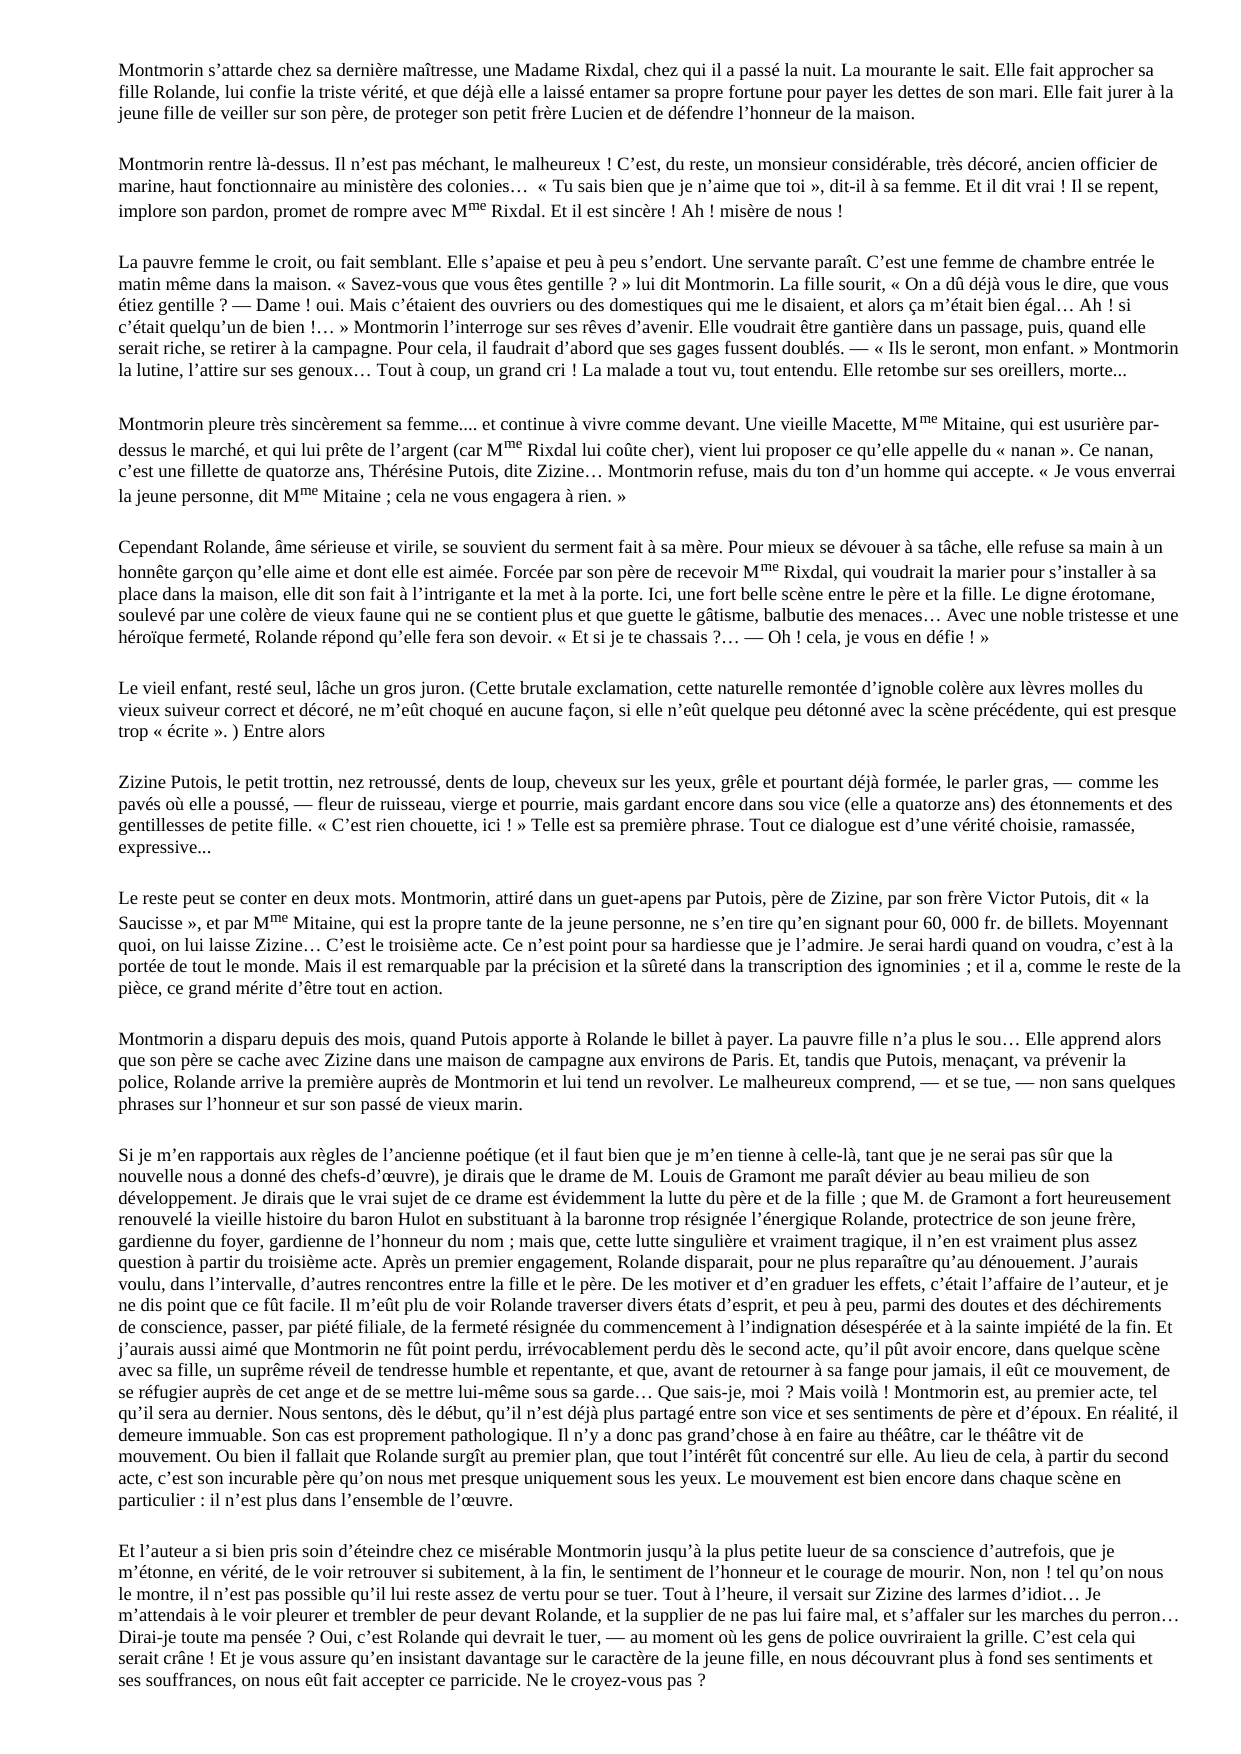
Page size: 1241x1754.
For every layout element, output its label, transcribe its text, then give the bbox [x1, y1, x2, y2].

text Montmorin rentre là-dessus. Il n’est pas méchant, le malheureux ! C’est, du reste, un monsieur considérable, très décoré, ancien officier de marine, haut fonctionnaire au ministère des colonies… « Tu sais bien que je n’aime que toi », dit-il à sa femme. Et il dit vrai ! Il se repent, implore son pardon, promet de rompre avec Mme Rixdal. Et il est sincère ! Ah ! misère de nous ! [118, 153, 1181, 221]
text Montmorin a disparu depuis des mois, quand Putois apporte à Rolande le billet à payer. La pauvre fille n’a plus le sou… Elle apprend alors que son père se cache avec Zizine dans une maison de campagne aux environs de Paris. Et, tandis que Putois, menaçant, va prévenir la police, Rolande arrive la première auprès de Montmorin et lui tend un revolver. Le malheureux comprend, — et se tue, — non sans quelques phrases sur l’honneur et sur son passé de vieux marin. [118, 1028, 1181, 1114]
text Zizine Putois, le petit trottin, nez retroussé, dents de loup, cheveux sur les yeux, grêle et pourtant déjà formée, le parler gras, — comme les pavés où elle a poussé, — fleur de ruisseau, vierge et pourrie, mais gardant encore dans sou vice (elle a quatorze ans) des étonnements et des gentillesses de petite fille. « C’est rien chouette, ici ! » Telle est sa première phrase. Tout ce dialogue est d’une vérité choisie, ramassée, expressive... [118, 771, 1181, 857]
text Et l’auteur a si bien pris soin d’éteindre chez ce misérable Montmorin jusqu’à la plus petite lueur de sa conscience d’autrefois, que je m’étonne, en vérité, de le voir retrouver si subitement, à la fin, le sentiment de l’honneur et le courage de mourir. Non, non ! tel qu’on nous le montre, il n’est pas possible qu’il lui reste assez de vertu pour se tuer. Tout à l’heure, il versait sur Zizine des larmes d’idiot… Je m’attendais à le voir pleurer et trembler de peur devant Rolande, et la supplier de ne pas lui faire mal, et s’affaler sur les marches du perron… Dirai-je toute ma pensée ? Oui, c’est Rolande qui devrait le tuer, — au moment où les gens de police ouvriraient la grille. C’est cela qui serait crâne ! Et je vous assure qu’en insistant davantage sur le caractère de la jeune fille, en nous découvrant plus à fond ses sentiments et ses souffrances, on nous eût fait accepter ce parricide. Ne le croyez-vous pas ? [118, 1539, 1181, 1690]
text Cependant Rolande, âme sérieuse et virile, se souvient du serment fait à sa mère. Pour mieux se dévouer à sa tâche, elle refuse sa main à un honnête garçon qu’elle aime et dont elle est aimée. Forcée par son père de recevoir Mme Rixdal, qui voudrait la marier pour s’installer à sa place dans la maison, elle dit son fait à l’intrigante et la met à la porte. Ici, une fort belle scène entre le père et la fille. Le digne érotomane, soulevé par une colère de vieux faune qui ne se contient plus et que guette le gâtisme, balbutie des menaces… Avec une noble tristesse et une héroïque fermeté, Rolande répond qu’elle fera son devoir. « Et si je te chassais ?… — Oh ! cela, je vous en défie ! » [118, 536, 1181, 647]
text Si je m’en rapportais aux règles de l’ancienne poétique (et il faut bien que je m’en tienne à celle-là, tant que je ne serai pas sûr que la nouvelle nous a donné des chefs-d’œuvre), je dirais que le drame de M. Louis de Gramont me paraît dévier au beau milieu de son développement. Je dirais que le vrai sujet de ce drame est évidemment la lutte du père et de la fille ; que M. de Gramont a fort heureusement renouvelé la vieille histoire du baron Hulot en substituant à la baronne trop résignée l’énergique Rolande, protectrice de son jeune frère, gardienne du foyer, gardienne de l’honneur du nom ; mais que, cette lutte singulière et vraiment tragique, il n’en est vraiment plus assez question à partir du troisième acte. Après un premier engagement, Rolande disparait, pour ne plus reparaître qu’au dénouement. J’aurais voulu, dans l’intervalle, d’autres rencontres entre la fille et le père. De les motiver et d’en graduer les effets, c’était l’affaire de l’auteur, et je ne dis point que ce fût facile. Il m’eût plu de voir Rolande traverser divers états d’esprit, et peu à peu, parmi des doutes et des déchirements de conscience, passer, par piété filiale, de la fermeté résignée du commencement à l’indignation désespérée et à la sainte impiété de la fin. Et j’aurais aussi aimé que Montmorin ne fût point perdu, irrévocablement perdu dès le second acte, qu’il pût avoir encore, dans quelque scène avec sa fille, un suprême réveil de tendresse humble et repentante, et que, avant de retourner à sa fange pour jamais, il eût ce mouvement, de se réfugier auprès de cet ange et de se mettre lui-même sous sa garde… Que sais-je, moi ? Mais voilà ! Montmorin est, au premier acte, tel qu’il sera au dernier. Nous sentons, dès le début, qu’il n’est déjà plus partagé entre son vice et ses sentiments de père et d’époux. En réalité, il demeure immuable. Son cas est proprement pathologique. Il n’y a donc pas grand’chose à en faire au théâtre, car le théâtre vit de mouvement. Ou bien il fallait que Rolande surgît au premier plan, que tout l’intérêt fût concentré sur elle. Au lieu de cela, à partir du second acte, c’est son incurable père qu’on nous met presque uniquement sous les yeux. Le mouvement est bien encore dans chaque scène en particulier : il n’est plus dans l’ensemble de l’œuvre. [118, 1143, 1181, 1510]
text Montmorin pleure très sincèrement sa femme.... et continue à vivre comme devant. Une vieille Macette, Mme Mitaine, qui est usurière par-dessus le marché, et qui lui prête de l’argent (car Mme Rixdal lui coûte cher), vient lui proposer ce qu’elle appelle du « nanan ». Ce nanan, c’est une fillette de quatorze ans, Thérésine Putois, dite Zizine… Montmorin refuse, mais du ton d’un homme qui accepte. « Je vous enverrai la jeune personne, dit Mme Mitaine ; cela ne vous engagera à rien. » [118, 410, 1181, 507]
text Le reste peut se conter en deux mots. Montmorin, attiré dans un guet-apens par Putois, père de Zizine, par son frère Victor Putois, dit « la Saucisse », et par Mme Mitaine, qui est la propre tante de la jeune personne, ne s’en tire qu’en signant pour 60, 000 fr. de billets. Moyennant quoi, on lui laisse Zizine… C’est le troisième acte. Ce n’est point pour sa hardiesse que je l’admire. Je serai hardi quand on voudra, c’est à la portée de tout le monde. Mais il est remarquable par la précision et la sûreté dans la transcription des ignominies ; et il a, comme le reste de la pièce, ce grand mérite d’être tout en action. [118, 887, 1181, 998]
text Montmorin s’attarde chez sa dernière maîtresse, une Madame Rixdal, chez qui il a passé la nuit. La mourante le sait. Elle fait approcher sa fille Rolande, lui confie la triste vérité, et que déjà elle a laissé entamer sa propre fortune pour payer les dettes de son mari. Elle fait jurer à la jeune fille de veiller sur son père, de proteger son petit frère Lucien et de défendre l’honneur de la maison. [118, 59, 1181, 124]
text La pauvre femme le croit, ou fait semblant. Elle s’apaise et peu à peu s’endort. Une servante paraît. C’est une femme de chambre entrée le matin même dans la maison. « Savez-vous que vous êtes gentille ? » lui dit Montmorin. La fille sourit, « On a dû déjà vous le dire, que vous étiez gentille ? — Dame ! oui. Mais c’étaient des ouvriers ou des domestiques qui me le disaient, et alors ça m’était bien égal… Ah ! si c’était quelqu’un de bien !… » Montmorin l’interroge sur ses rêves d’avenir. Elle voudrait être gantière dans un passage, puis, quand elle serait riche, se retirer à la campagne. Pour cela, il faudrait d’abord que ses gages fussent doublés. — « Ils le seront, mon enfant. » Montmorin la lutine, l’attire sur ses genoux… Tout à coup, un grand cri ! La malade a tout vu, tout entendu. Elle retombe sur ses oreillers, morte... [118, 251, 1181, 380]
text Le vieil enfant, resté seul, lâche un gros juron. (Cette brutale exclamation, cette naturelle remontée d’ignoble colère aux lèvres molles du vieux suiveur correct et décoré, ne m’eût choqué en aucune façon, si elle n’eût quelque peu détonné avec la scène précédente, qui est presque trop « écrite ». ) Entre alors [118, 677, 1181, 742]
